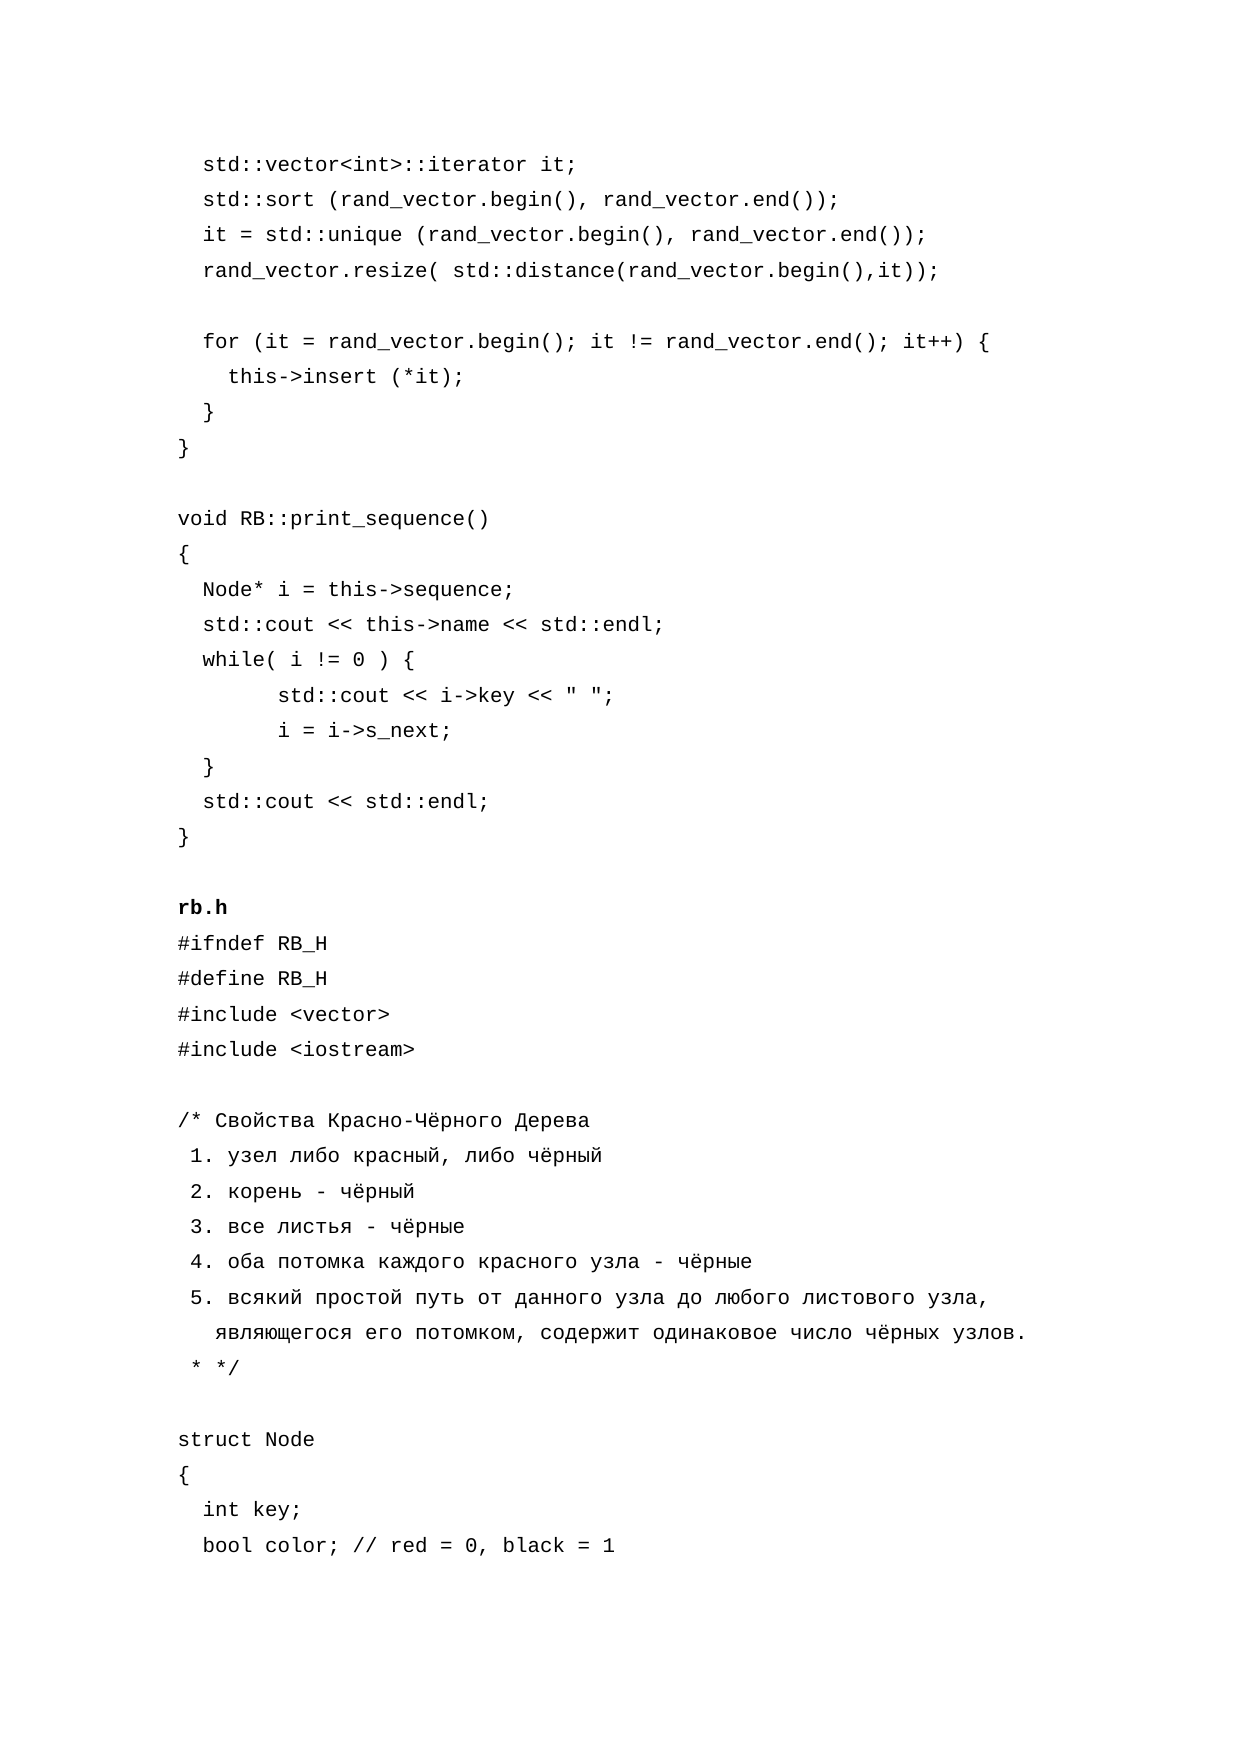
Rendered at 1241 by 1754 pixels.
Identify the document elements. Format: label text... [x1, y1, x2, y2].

text являющегося его потомком, содержит одинаковое число чёрных узлов. [177, 1322, 1181, 1346]
text std::cout << i->key << " "; [177, 685, 1181, 708]
text 1. узел либо красный, либо чёрный [177, 1145, 1181, 1169]
text { [177, 1464, 1181, 1488]
text #define RB_H [177, 968, 1181, 992]
text void RB::print_sequence() [177, 508, 1181, 531]
text Node* i = this->sequence; [177, 578, 1181, 602]
text it = std::unique (rand_vector.begin(), rand_vector.end()); [177, 224, 1181, 248]
text struct Node [177, 1428, 1181, 1452]
text 3. все листья - чёрные [177, 1216, 1181, 1240]
text #ifndef RB_H [177, 933, 1181, 956]
text int key; [177, 1499, 1181, 1523]
text bool color; // red = 0, black = 1 [177, 1535, 1181, 1558]
text std::vector<int>::iterator it; [177, 153, 1181, 177]
text rb.h [177, 897, 1181, 921]
text 2. корень - чёрный [177, 1181, 1181, 1204]
text * */ [177, 1358, 1181, 1381]
text } [177, 401, 1181, 425]
text std::cout << this->name << std::endl; [177, 614, 1181, 638]
text } [177, 437, 1181, 461]
text this->insert (*it); [177, 366, 1181, 390]
text /* Свойства Красно-Чёрного Дерева [177, 1110, 1181, 1133]
text 5. всякий простой путь от данного узла до любого листового узла, [177, 1287, 1181, 1311]
text i = i->s_next; [177, 720, 1181, 744]
text 4. оба потомка каждого красного узла - чёрные [177, 1251, 1181, 1275]
text std::sort (rand_vector.begin(), rand_vector.end()); [177, 189, 1181, 213]
text rand_vector.resize( std::distance(rand_vector.begin(),it)); [177, 260, 1181, 283]
text } [177, 826, 1181, 850]
text while( i != 0 ) { [177, 649, 1181, 673]
text } [177, 756, 1181, 779]
text std::cout << std::endl; [177, 791, 1181, 815]
text for (it = rand_vector.begin(); it != rand_vector.end(); it++) { [177, 331, 1181, 354]
text { [177, 543, 1181, 567]
text #include <vector> [177, 1003, 1181, 1027]
text #include <iostream> [177, 1039, 1181, 1063]
